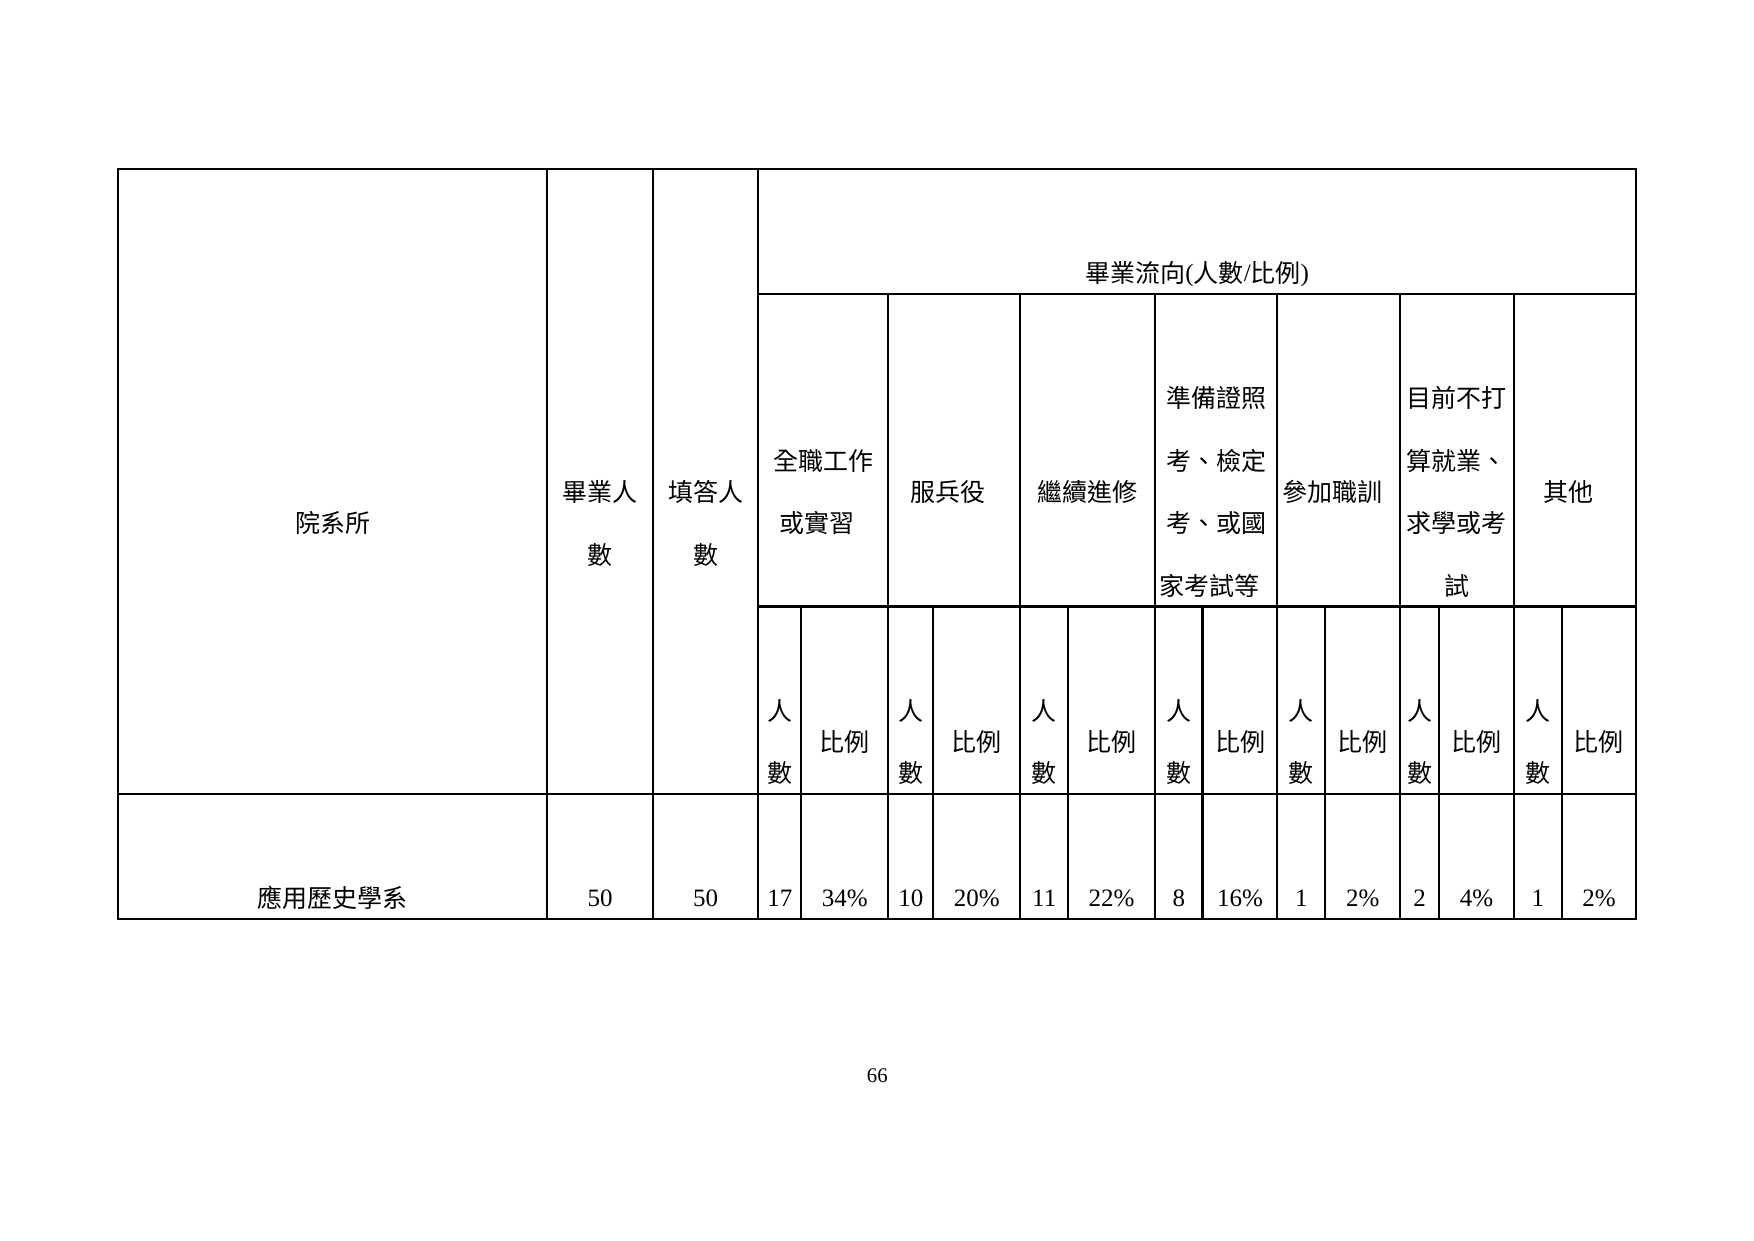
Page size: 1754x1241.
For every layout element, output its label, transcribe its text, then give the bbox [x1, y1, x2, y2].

table_cell 人數 [1156, 608, 1201, 793]
table_cell 人數 [1401, 608, 1438, 793]
table_cell 20% [934, 795, 1019, 918]
table_cell 10 [889, 795, 932, 918]
table_cell 8 [1156, 795, 1201, 918]
table_cell 比例 [1440, 608, 1513, 793]
table_cell 4% [1440, 795, 1513, 918]
table_header 院系所 [119, 170, 546, 793]
table_cell 比例 [1069, 608, 1154, 793]
table_cell 22% [1069, 795, 1154, 918]
table_header 畢業人數 [548, 170, 652, 793]
table_cell 人數 [889, 608, 932, 793]
table_cell 比例 [934, 608, 1019, 793]
table_cell 比例 [1204, 608, 1276, 793]
table_cell 其他 [1515, 295, 1635, 605]
table_cell 應用歷史學系 [119, 795, 546, 918]
table_cell 11 [1021, 795, 1067, 918]
table_cell 準備證照考、檢定考、或國家考試等 [1156, 295, 1276, 605]
table_cell 2 [1401, 795, 1438, 918]
table_cell 2% [1326, 795, 1399, 918]
table_header 畢業流向(人數/比例) [759, 170, 1635, 293]
table_cell 服兵役 [889, 295, 1019, 605]
table_cell 比例 [802, 608, 887, 793]
table_cell 1 [1515, 795, 1561, 918]
table_cell 17 [759, 795, 800, 918]
table_cell 1 [1278, 795, 1324, 918]
table_cell 34% [802, 795, 887, 918]
table_header 填答人數 [654, 170, 757, 793]
table_cell 人數 [759, 608, 800, 793]
table_cell 50 [548, 795, 652, 918]
table_cell 繼續進修 [1021, 295, 1154, 605]
table_cell 目前不打算就業、求學或考試 [1401, 295, 1513, 605]
table_cell 參加職訓 [1278, 295, 1399, 605]
table_cell 人數 [1278, 608, 1324, 793]
table_cell 50 [654, 795, 757, 918]
table_cell 比例 [1326, 608, 1399, 793]
table_cell 16% [1204, 795, 1276, 918]
table_cell 人數 [1021, 608, 1067, 793]
table_cell 比例 [1563, 608, 1635, 793]
table_cell 人數 [1515, 608, 1561, 793]
table_cell 2% [1563, 795, 1635, 918]
table_cell 全職工作或實習 [759, 295, 887, 605]
